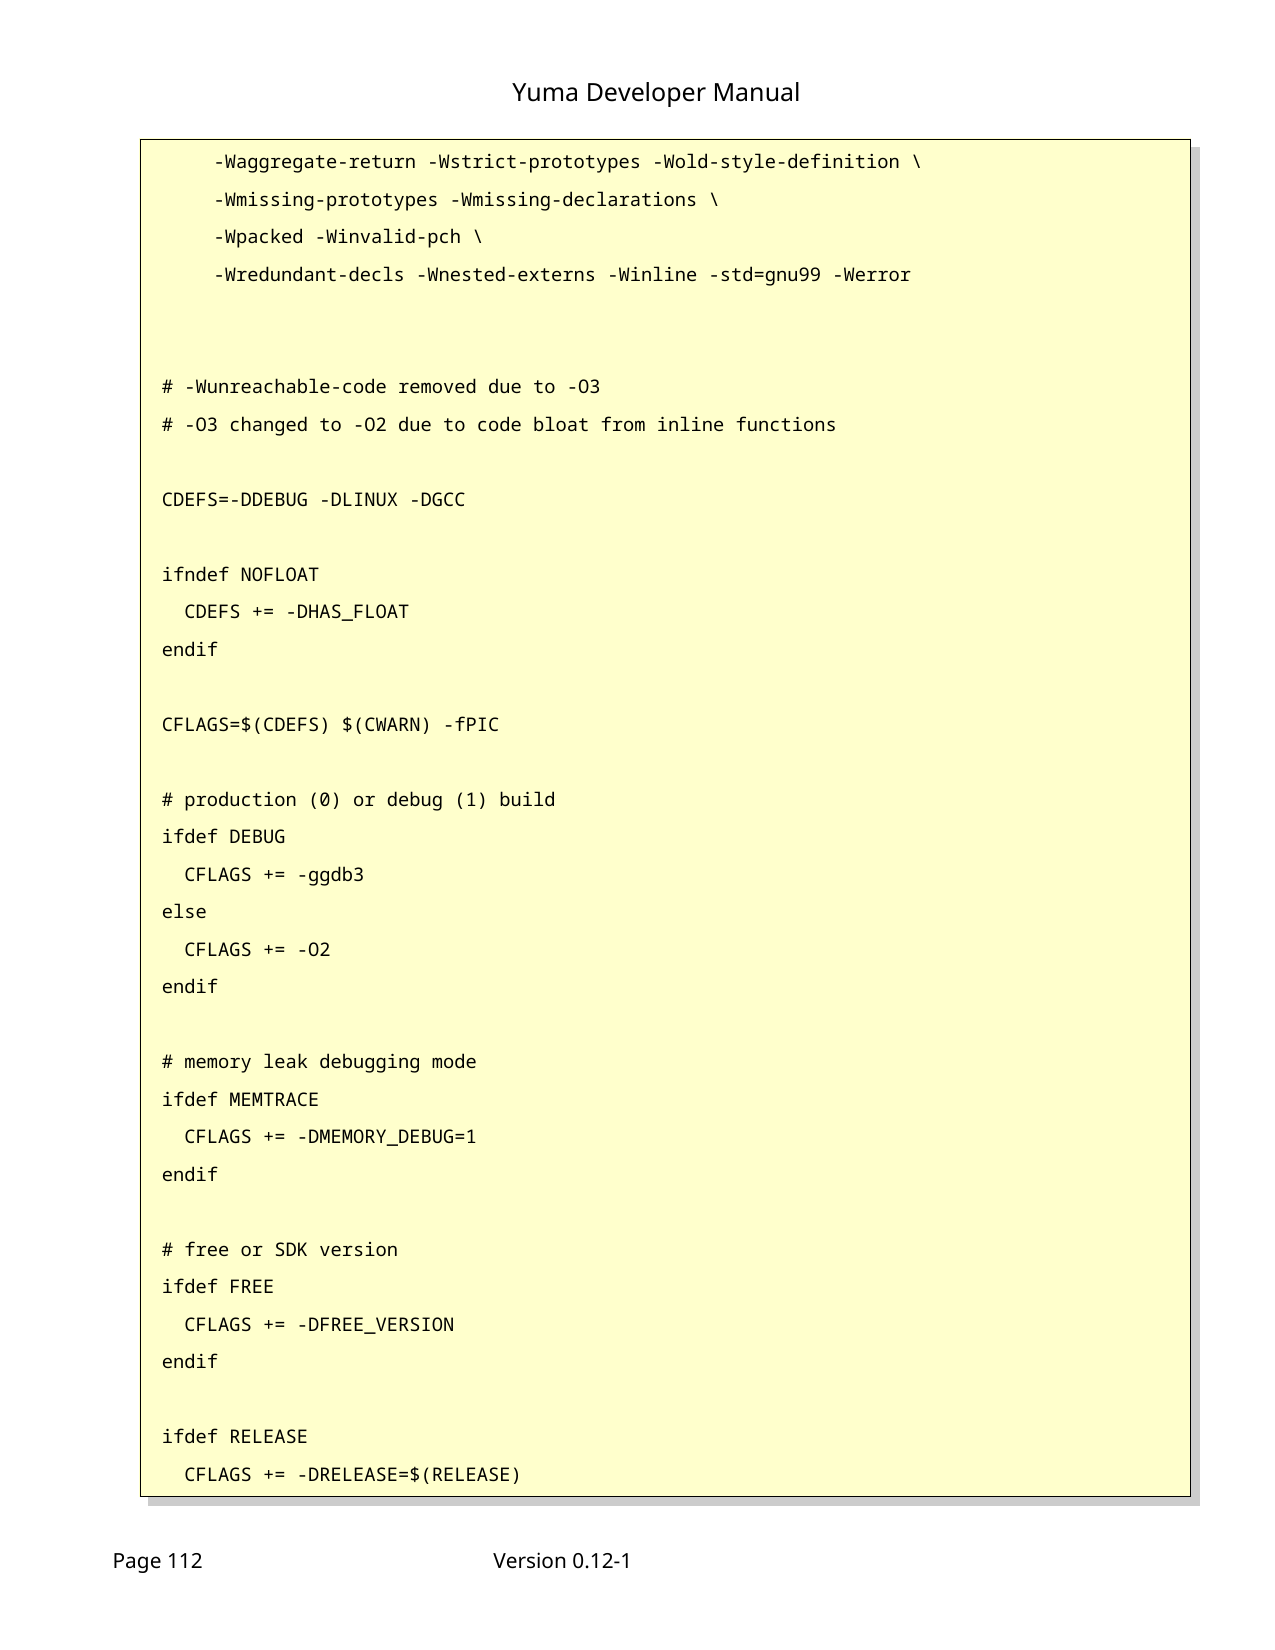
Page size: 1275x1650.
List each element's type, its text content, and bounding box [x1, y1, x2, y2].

text CFLAGS += -DFREE_VERSION [141, 1301, 1190, 1337]
text CFLAGS += -DMEMORY_DEBUG=1 [141, 1113, 1190, 1149]
text -Wredundant-decls -Wnested-externs -Winline -std=gnu99 -Werror [141, 251, 1190, 287]
text endif [141, 963, 1190, 999]
text ifdef RELEASE [141, 1413, 1190, 1449]
text # -Wunreachable-code removed due to -O3 [141, 363, 1190, 399]
text ifdef DEBUG [141, 813, 1190, 849]
text CFLAGS += -DRELEASE=$(RELEASE) [141, 1451, 1190, 1496]
text CFLAGS += -O2 [141, 926, 1190, 962]
text -Waggregate-return -Wstrict-prototypes -Wold-style-definition \ [141, 140, 1190, 174]
text CFLAGS += -ggdb3 [141, 851, 1190, 887]
text ifndef NOFLOAT [141, 551, 1190, 587]
text endif [141, 1151, 1190, 1187]
text # free or SDK version [141, 1226, 1190, 1262]
text # production (0) or debug (1) build [141, 776, 1190, 812]
text endif [141, 626, 1190, 662]
text CDEFS=-DDEBUG -DLINUX -DGCC [141, 476, 1190, 512]
text -Wpacked -Winvalid-pch \ [141, 213, 1190, 249]
text # memory leak debugging mode [141, 1038, 1190, 1074]
text endif [141, 1338, 1190, 1374]
text CFLAGS=$(CDEFS) $(CWARN) -fPIC [141, 701, 1190, 737]
text else [141, 888, 1190, 924]
text # -O3 changed to -O2 due to code bloat from inline functions [141, 401, 1190, 437]
text CDEFS += -DHAS_FLOAT [141, 588, 1190, 624]
text ifdef FREE [141, 1263, 1190, 1299]
text -Wmissing-prototypes -Wmissing-declarations \ [141, 176, 1190, 212]
text ifdef MEMTRACE [141, 1076, 1190, 1112]
